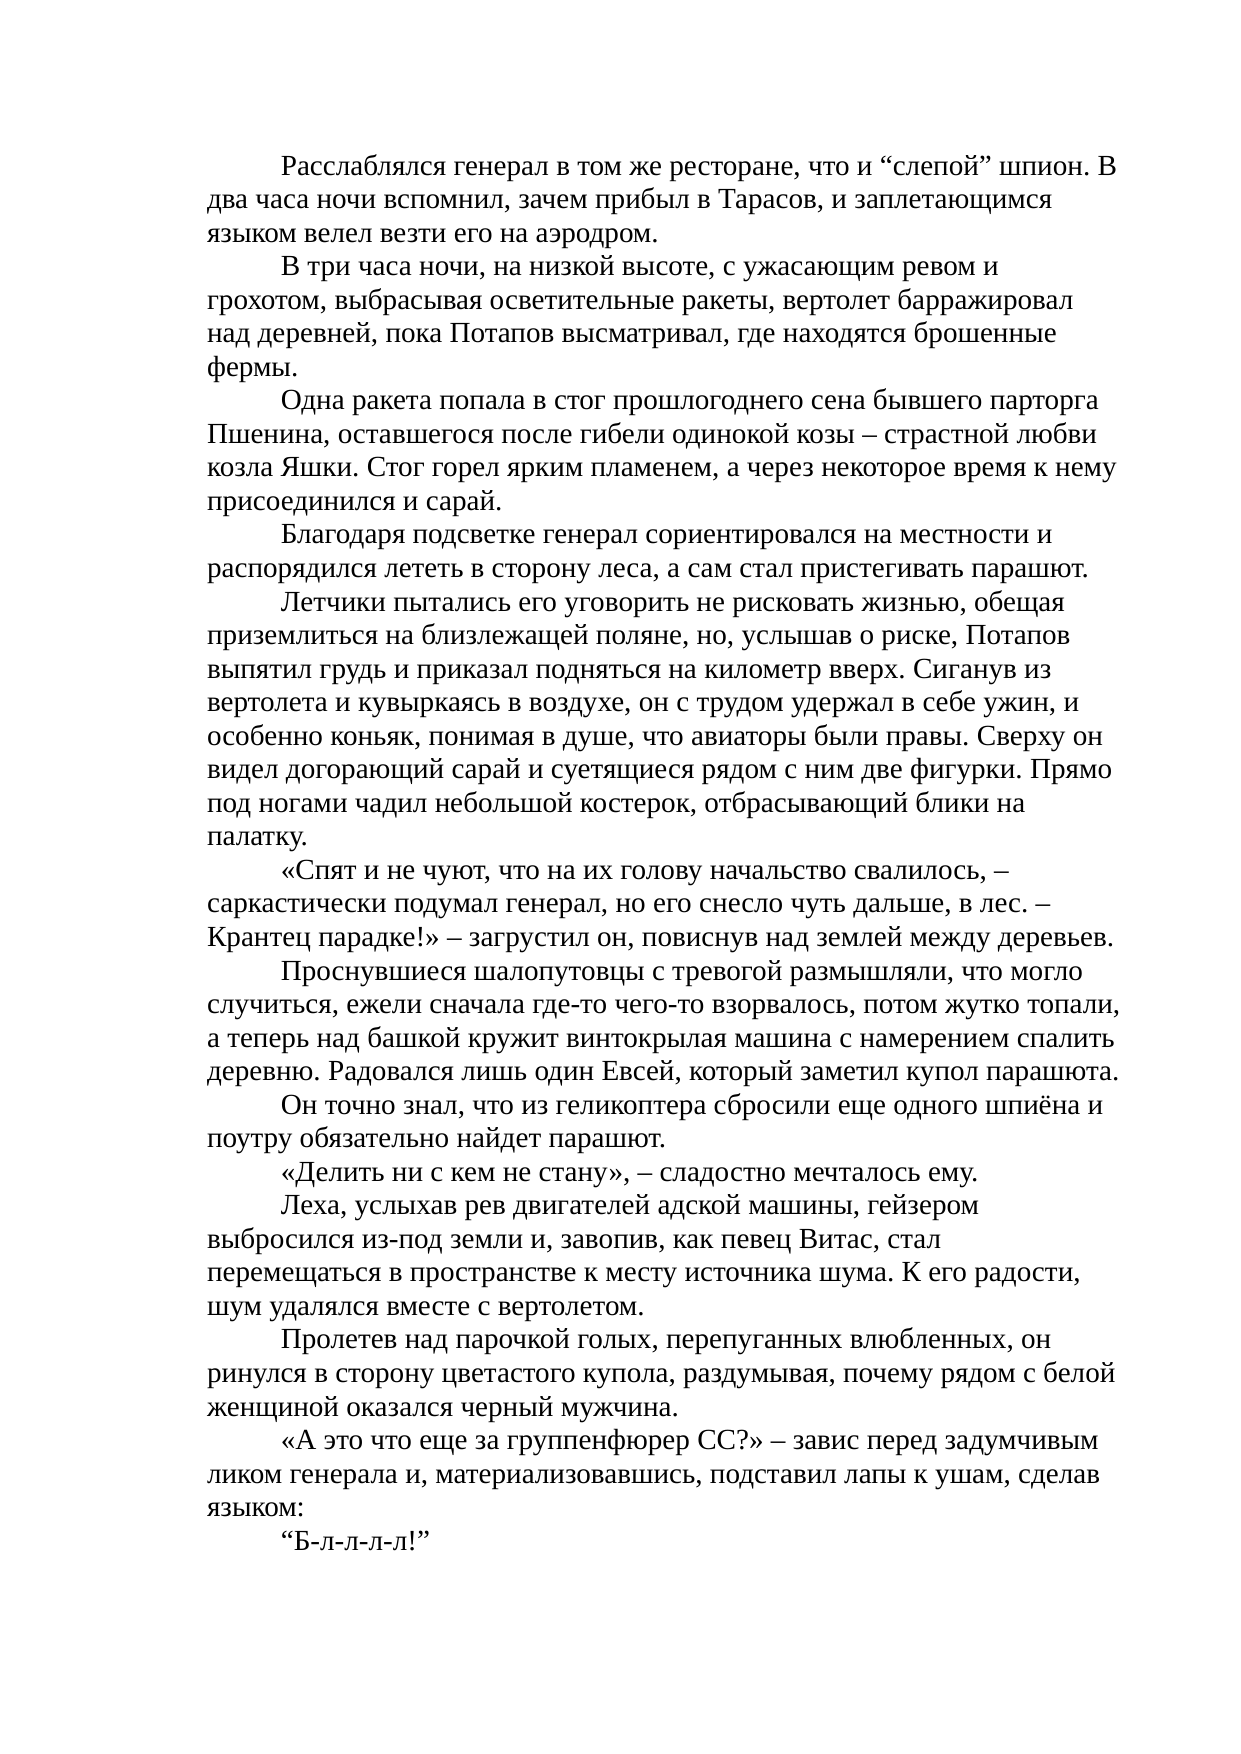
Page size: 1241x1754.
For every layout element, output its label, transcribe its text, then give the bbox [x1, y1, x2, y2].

text Леха, услыхав рев двигателей адской машины, гейзером выбросился из-под земли и, завопив, как певец Витас, стал перемещаться в пространстве к месту источника шума. К его радости, шум удалялся вместе с вертолетом. [207, 1187, 1122, 1322]
text Он точно знал, что из геликоптера сбросили еще одного шпиёна и поутру обязательно найдет парашют. [207, 1087, 1122, 1154]
text «Спят и не чуют, что на их голову начальство свалилось, – саркастически подумал генерал, но его снесло чуть дальше, в лес. – Крантец парадке!» – загрустил он, повиснув над землей между деревьев. [207, 852, 1122, 953]
text Расслаблялся генерал в том же ресторане, что и “слепой” шпион. В два часа ночи вспомнил, зачем прибыл в Тарасов, и заплетающимся языком велел везти его на аэродром. [207, 148, 1122, 248]
text В три часа ночи, на низкой высоте, с ужасающим ревом и грохотом, выбрасывая осветительные ракеты, вертолет барражировал над деревней, пока Потапов высматривал, где находятся брошенные фермы. [207, 248, 1122, 382]
text Пролетев над парочкой голых, перепуганных влюбленных, он ринулся в сторону цветастого купола, раздумывая, почему рядом с белой женщиной оказался черный мужчина. [207, 1322, 1122, 1422]
text Летчики пытались его уговорить не рисковать жизнью, обещая приземлиться на близлежащей поляне, но, услышав о риске, Потапов выпятил грудь и приказал подняться на километр вверх. Сиганув из вертолета и кувыркаясь в воздухе, он с трудом удержал в себе ужин, и особенно коньяк, понимая в душе, что авиаторы были правы. Сверху он видел догорающий сарай и суетящиеся рядом с ним две фигурки. Прямо под ногами чадил небольшой костерок, отбрасывающий блики на палатку. [207, 584, 1122, 852]
text “Б-л-л-л-л!” [207, 1523, 1122, 1556]
text Одна ракета попала в стог прошлогоднего сена бывшего парторга Пшенина, оставшегося после гибели одинокой козы – страстной любви козла Яшки. Стог горел ярким пламенем, а через некоторое время к нему присоединился и сарай. [207, 382, 1122, 517]
text Благодаря подсветке генерал сориентировался на местности и распорядился лететь в сторону леса, а сам стал пристегивать парашют. [207, 517, 1122, 584]
text «Делить ни с кем не стану», – сладостно мечталось ему. [207, 1154, 1122, 1187]
text Проснувшиеся шалопутовцы с тревогой размышляли, что могло случиться, ежели сначала где-то чего-то взорвалось, потом жутко топали, а теперь над башкой кружит винтокрылая машина с намерением спалить деревню. Радовался лишь один Евсей, который заметил купол парашюта. [207, 953, 1122, 1087]
text «А это что еще за группенфюрер СС?» – завис перед задумчивым ликом генерала и, материализовавшись, подставил лапы к ушам, сделав языком: [207, 1422, 1122, 1523]
